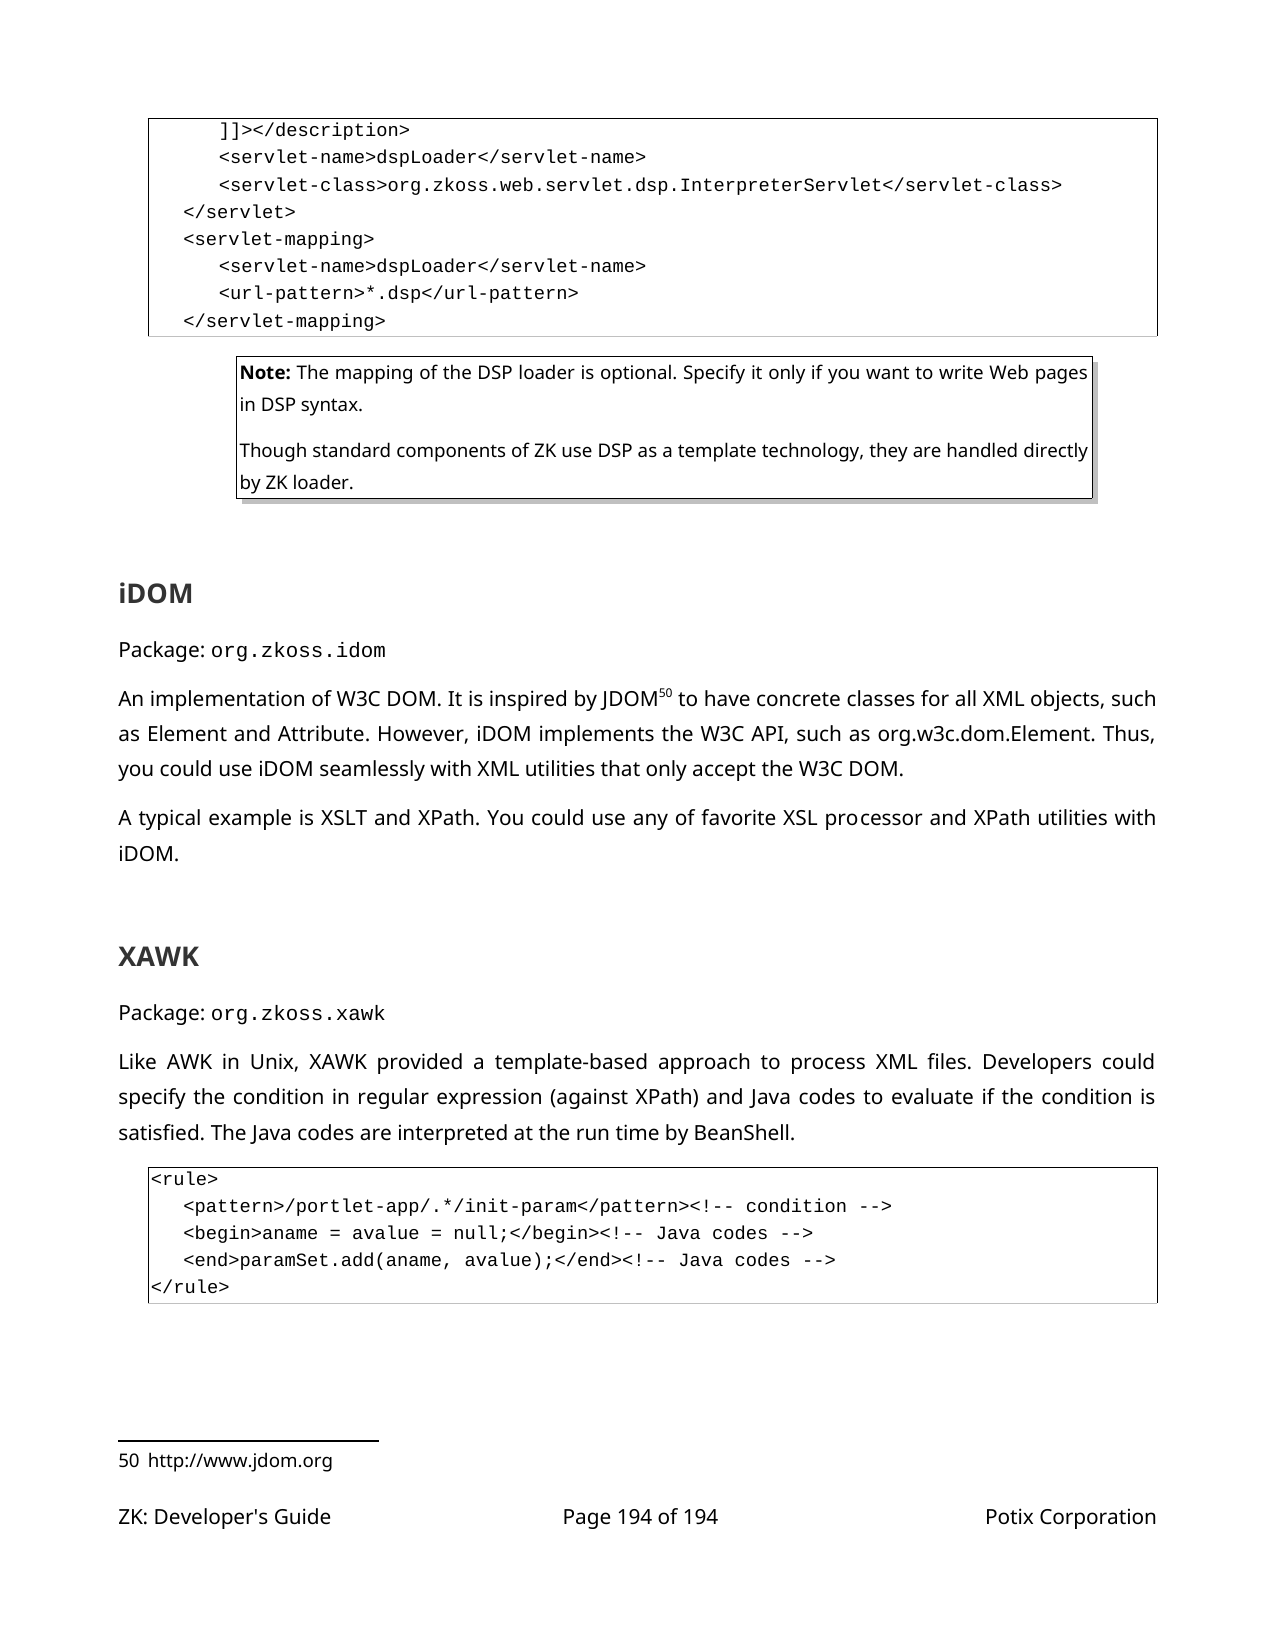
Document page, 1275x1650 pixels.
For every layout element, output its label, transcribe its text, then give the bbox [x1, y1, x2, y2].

text </servlet> [149, 200, 1157, 224]
text <url-pattern>*.dsp</url-pattern> [149, 281, 1157, 306]
text <rule> [149, 1168, 1157, 1191]
text http://www.jdom.org [118, 1447, 1157, 1473]
text </rule> [149, 1275, 1157, 1303]
text </servlet-mapping> [149, 308, 1157, 336]
text Package: org.zkoss.idom [118, 635, 1157, 663]
subtitle XAWK [118, 938, 1157, 974]
text <end>paramSet.add(aname, avalue);</end><!-- Java codes --> [149, 1248, 1157, 1272]
text <begin>aname = avalue = null;</begin><!-- Java codes --> [149, 1221, 1157, 1245]
text ]]></description> [149, 119, 1157, 142]
text A typical example is XSLT and XPath. You could use any of favorite XSL processor and XPath utilities with iDOM. [118, 803, 1157, 867]
text Note: The mapping of the DSP loader is optional. Specify it only if you want to write Web pages in DSP syntax. [237, 357, 1092, 417]
text <servlet-name>dspLoader</servlet-name> [149, 254, 1157, 278]
subtitle iDOM [118, 574, 1157, 611]
text Like AWK in Unix, XAWK provided a template-based approach to process XML files. Developers could specify the condition in regular expression (against XPath) and Java codes to evaluate if the condition is satisfied. The Java codes are interpreted at the run time by BeanShell. [118, 1047, 1157, 1146]
text Package: org.zkoss.xawk [118, 998, 1157, 1027]
text An implementation of W3C DOM. It is inspired by JDOM to have concrete classes for all XML objects, such as Element and Attribute. However, iDOM implements the W3C API, such as org.w3c.dom.Element. Thus, you could use iDOM seamlessly with XML utilities that only accept the W3C DOM. [118, 684, 1157, 783]
text <pattern>/portlet-app/.*/init-param</pattern><!-- condition --> [149, 1194, 1157, 1218]
text Though standard components of ZK use DSP as a template technology, they are handled directly by ZK loader. [237, 434, 1092, 498]
text <servlet-mapping> [149, 227, 1157, 251]
text <servlet-name>dspLoader</servlet-name> [149, 145, 1157, 169]
text <servlet-class>org.zkoss.web.servlet.dsp.InterpreterServlet</servlet-class> [149, 172, 1157, 197]
